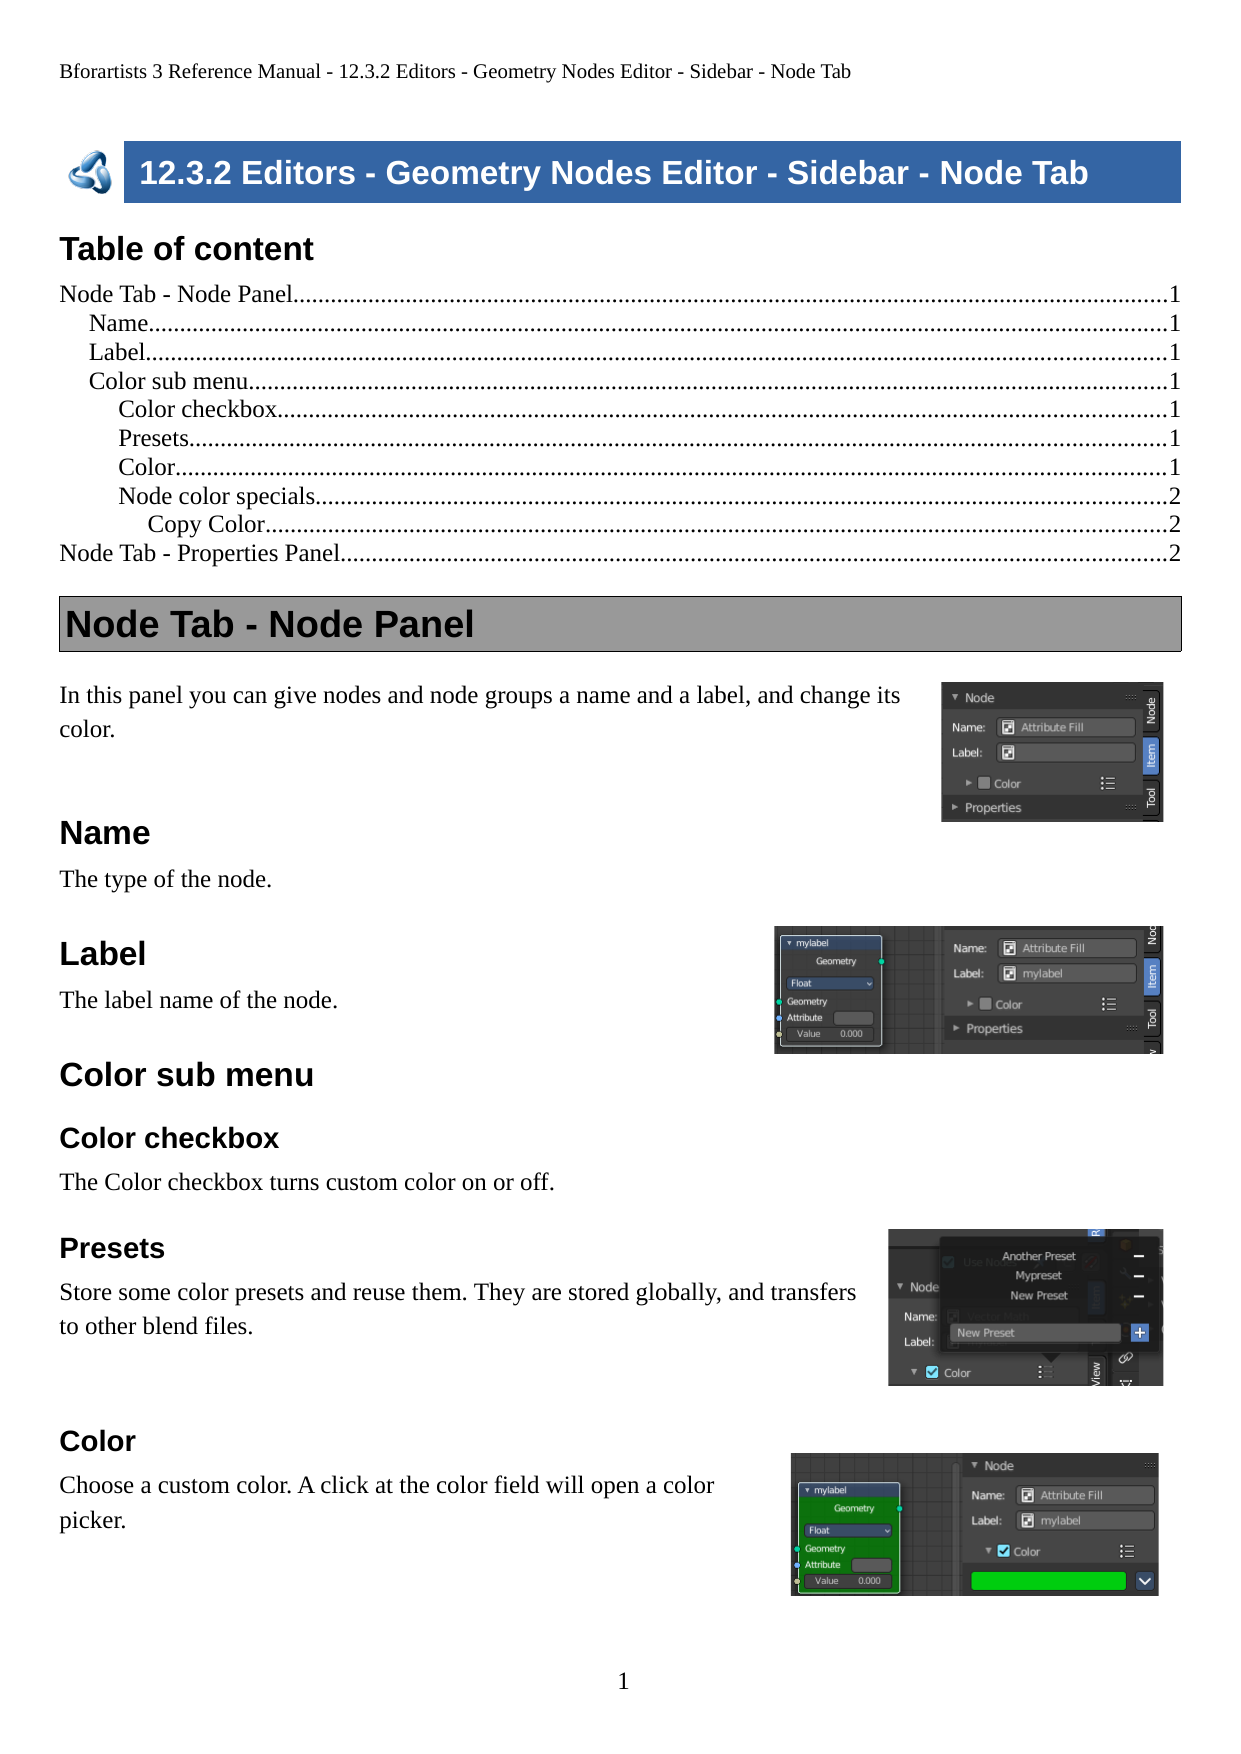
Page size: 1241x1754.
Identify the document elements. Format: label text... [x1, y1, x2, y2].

text Node Tab - Properties Panel 2 [59, 538, 1181, 567]
subtitle Color sub menu [59, 1055, 1181, 1094]
text Choose a custom color. A click at the color field will open a color picker. [59, 1470, 790, 1533]
text Color 1 [118, 452, 1181, 481]
picture [790, 1453, 1159, 1596]
subtitle Color [59, 1424, 1181, 1458]
text In this panel you can give nodes and node groups a name and a label, and change its color. [59, 680, 1181, 743]
text Color checkbox 1 [118, 394, 1181, 423]
text Color sub menu 1 [88, 366, 1181, 394]
text Presets 1 [118, 423, 1181, 452]
table_header Node Tab - Node Panel [60, 597, 1181, 651]
text Store some color presets and reuse them. They are stored globally, and transfers to other blend files. [59, 1277, 888, 1340]
text The label name of the node. [59, 985, 774, 1014]
picture [941, 682, 1164, 822]
text Label 1 [88, 337, 1181, 366]
picture [774, 926, 1164, 1054]
table_header [59, 141, 124, 203]
subtitle Label [59, 934, 774, 973]
subtitle Presets [59, 1231, 888, 1264]
text The type of the node. [59, 864, 1181, 893]
subtitle Color checkbox [59, 1121, 1181, 1154]
subtitle Table of content [59, 228, 1181, 267]
subtitle [1164, 934, 1181, 973]
text Name 1 [88, 308, 1181, 337]
text Node color specials 2 [118, 481, 1181, 509]
table_header 12.3.2 Editors - Geometry Nodes Editor - Sidebar - Node Tab [124, 141, 1181, 203]
picture [888, 1229, 1164, 1386]
subtitle [1164, 1231, 1181, 1264]
text The Color checkbox turns custom color on or off. [59, 1167, 1181, 1196]
subtitle Name [59, 813, 1181, 852]
text Node Tab - Node Panel 1 [59, 279, 1181, 308]
text Copy Color 2 [147, 509, 1181, 538]
picture [65, 147, 114, 197]
